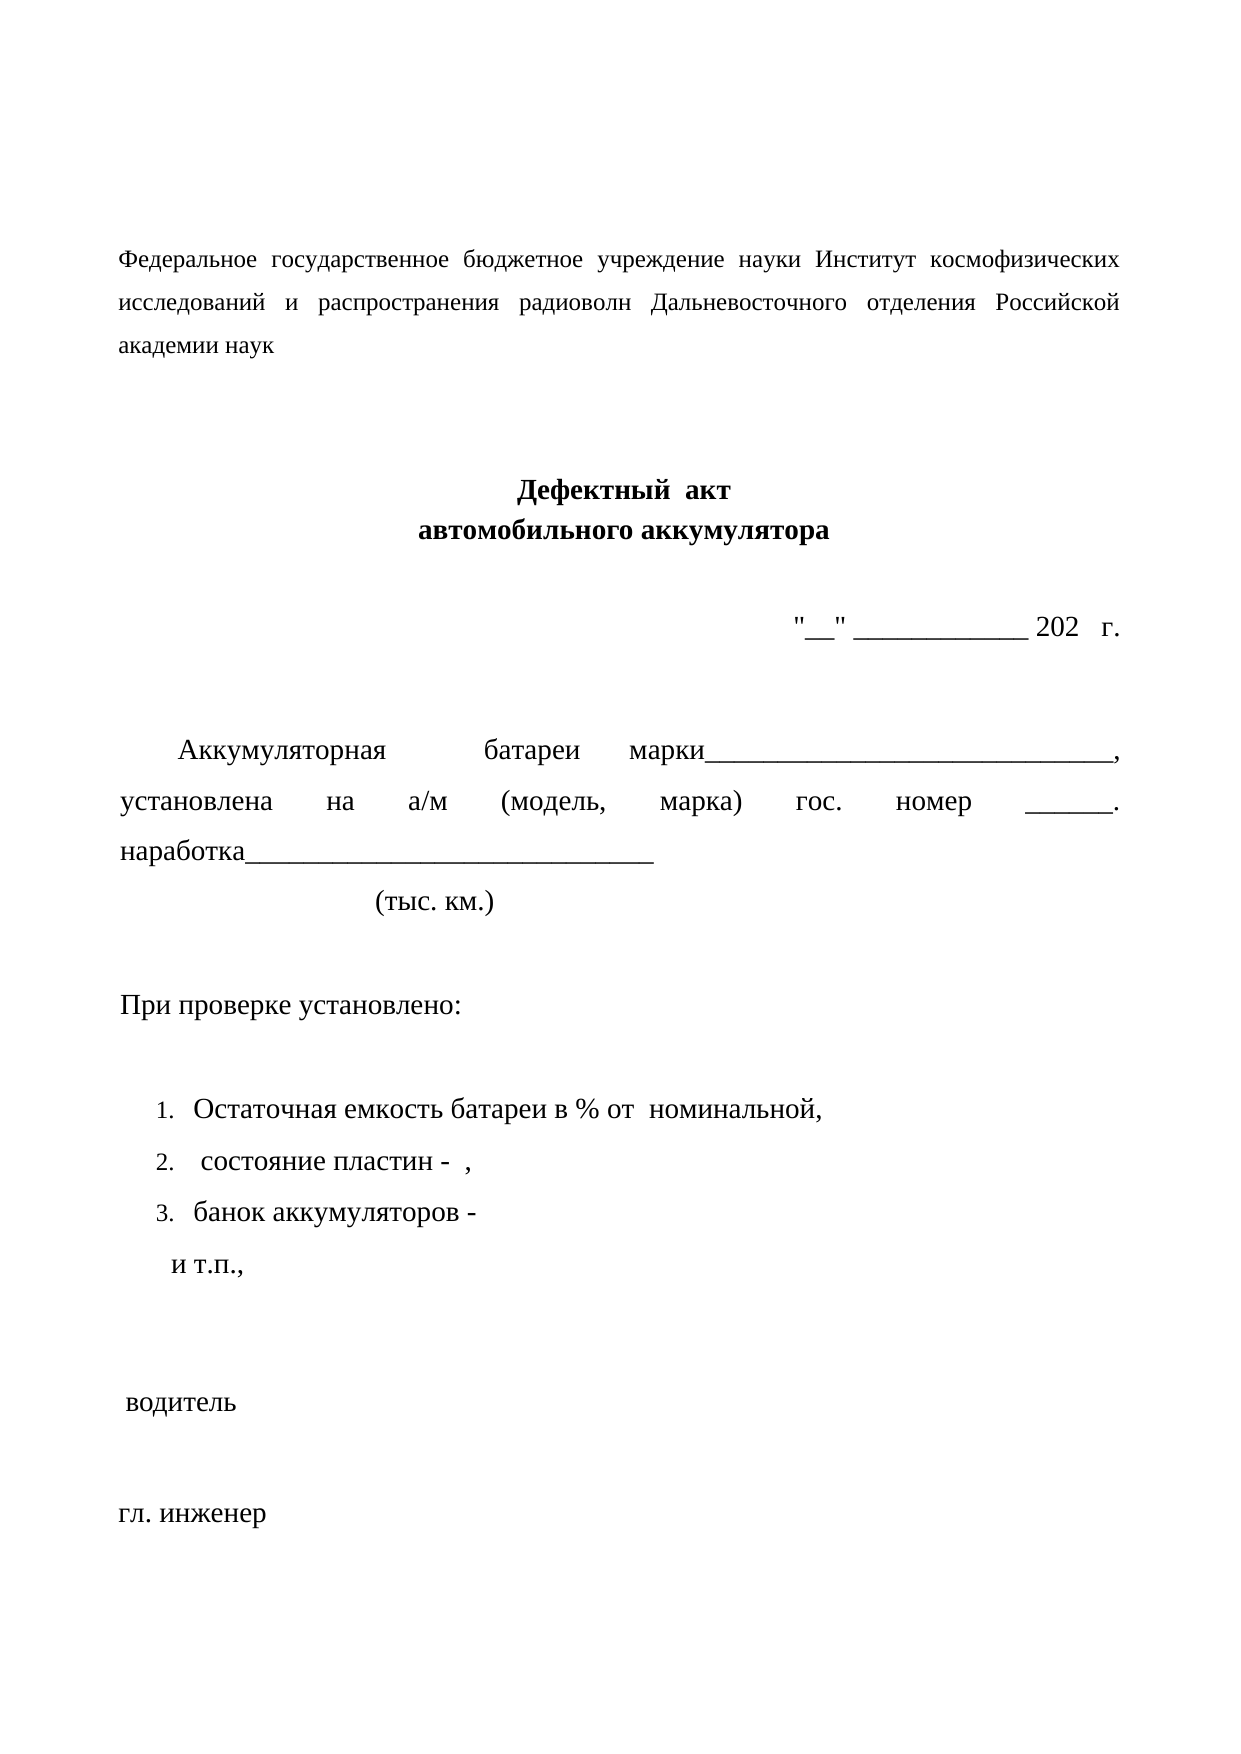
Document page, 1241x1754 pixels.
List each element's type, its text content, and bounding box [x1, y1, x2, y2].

text и т.п., [120, 1246, 1121, 1280]
text автомобильного аккумулятора [120, 512, 1121, 546]
text Аккумуляторная батареи марки____________________________, установлена на а/м (модель, марка) гос. номер ______. наработка____________________________ [120, 732, 1121, 867]
text (тыс. км.) [120, 883, 1121, 917]
text Федеральное государственное бюджетное учреждение науки Институт космофизических исследований и распространения радиоволн Дальневосточного отделения Российской академии наук [118, 244, 1121, 359]
list банок аккумуляторов - [156, 1194, 1122, 1228]
text водитель [118, 1384, 1122, 1417]
text "__" ____________ 202 г. [120, 609, 1121, 643]
list Остаточная емкость батареи в % от номинальной, [156, 1091, 1122, 1124]
text При проверке установлено: [120, 987, 1121, 1021]
list состояние пластин - , [156, 1143, 1122, 1176]
text гл. инженер [118, 1495, 1121, 1528]
text Дефектный акт [120, 472, 1121, 506]
